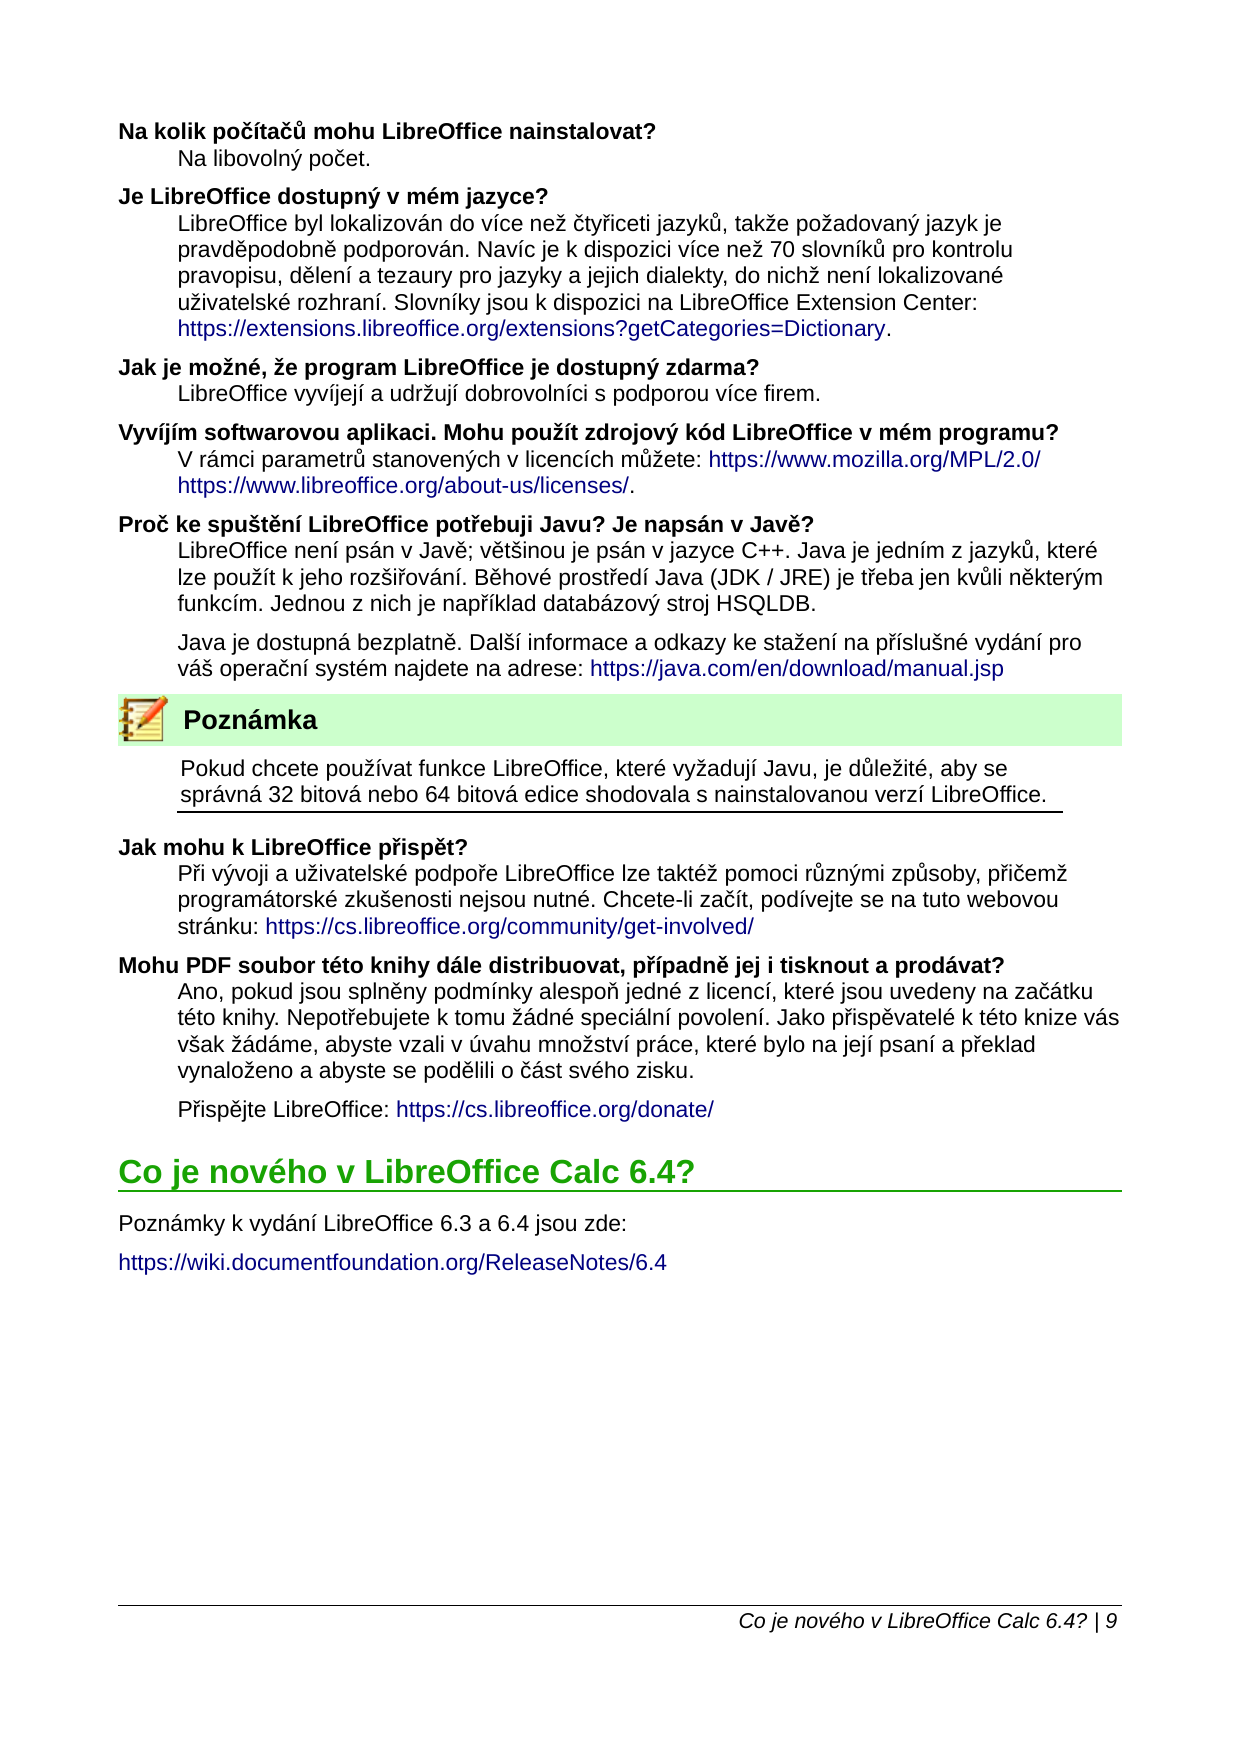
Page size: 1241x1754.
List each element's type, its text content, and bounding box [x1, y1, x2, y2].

text Pokud chcete používat funkce LibreOffice, které vyžadují Javu, je důležité, aby se správná 32 bitová nebo 64 bitová edice shodovala s nainstalovanou verzí LibreOffice. [177, 752, 1063, 811]
text Přispějte LibreOffice: https://cs.libreoffice.org/donate/ [177, 1096, 1122, 1122]
text Poznámky k vydání LibreOffice 6.3 a 6.4 jsou zde: [118, 1210, 1122, 1236]
text Java je dostupná bezplatně. Další informace a odkazy ke stažení na příslušné vydání pro váš operační systém najdete na adrese: https://java.com/en/download/manual.jsp [177, 629, 1122, 681]
text Proč ke spuštění LibreOffice potřebuji Javu? Je napsán v Javě? [118, 511, 1122, 537]
text Na kolik počítačů mohu LibreOffice nainstalovat? [118, 118, 1122, 144]
text LibreOffice vyvíjejí a udržují dobrovolníci s podporou více firem. [177, 380, 1122, 407]
text Ano, pokud jsou splněny podmínky alespoň jedné z licencí, které jsou uvedeny na začátku této knihy. Nepotřebujete k tomu žádné speciální povolení. Jako přispěvatelé k této knize vás však žádáme, abyste vzali v úvahu množství práce, které bylo na její psaní a překlad vynaloženo a abyste se podělili o část svého zisku. [177, 978, 1122, 1083]
subtitle Co je nového v LibreOffice Calc 6.4? [118, 1152, 1122, 1190]
subtitle Poznámka [118, 694, 1122, 746]
text Jak mohu k LibreOffice přispět? [118, 834, 1122, 860]
text Na libovolný počet. [177, 144, 1122, 171]
text Je LibreOffice dostupný v mém jazyce? [118, 183, 1122, 210]
picture [119, 694, 170, 745]
text Při vývoji a uživatelské podpoře LibreOffice lze taktéž pomoci různými způsoby, přičemž programátorské zkušenosti nejsou nutné. Chcete-li začít, podívejte se na tuto webovou stránku: https://cs.libreoffice.org/community/get-involved/ [177, 860, 1122, 939]
text V rámci parametrů stanovených v licencích můžete: https://www.mozilla.org/MPL/2.0/ https://www.libreoffice.org/about-us/licenses/. [177, 446, 1122, 498]
text https://wiki.documentfoundation.org/ReleaseNotes/6.4 [118, 1249, 1122, 1275]
text Mohu PDF soubor této knihy dále distribuovat, případně jej i tisknout a prodávat? [118, 952, 1122, 978]
text LibreOffice není psán v Javě; většinou je psán v jazyce C++. Java je jedním z jazyků, které lze použít k jeho rozšiřování. Běhové prostředí Java (JDK / JRE) je třeba jen kvůli některým funkcím. Jednou z nich je například databázový stroj HSQLDB. [177, 537, 1122, 616]
text Jak je možné, že program LibreOffice je dostupný zdarma? [118, 354, 1122, 380]
text LibreOffice byl lokalizován do více než čtyřiceti jazyků, takže požadovaný jazyk je pravděpodobně podporován. Navíc je k dispozici více než 70 slovníků pro kontrolu pravopisu, dělení a tezaury pro jazyky a jejich dialekty, do nichž není lokalizované uživatelské rozhraní. Slovníky jsou k dispozici na LibreOffice Extension Center: https://extensions.libreoffice.org/extensions?getCategories=Dictionary. [177, 210, 1122, 341]
text Vyvíjím softwarovou aplikaci. Mohu použít zdrojový kód LibreOffice v mém programu? [118, 419, 1122, 446]
